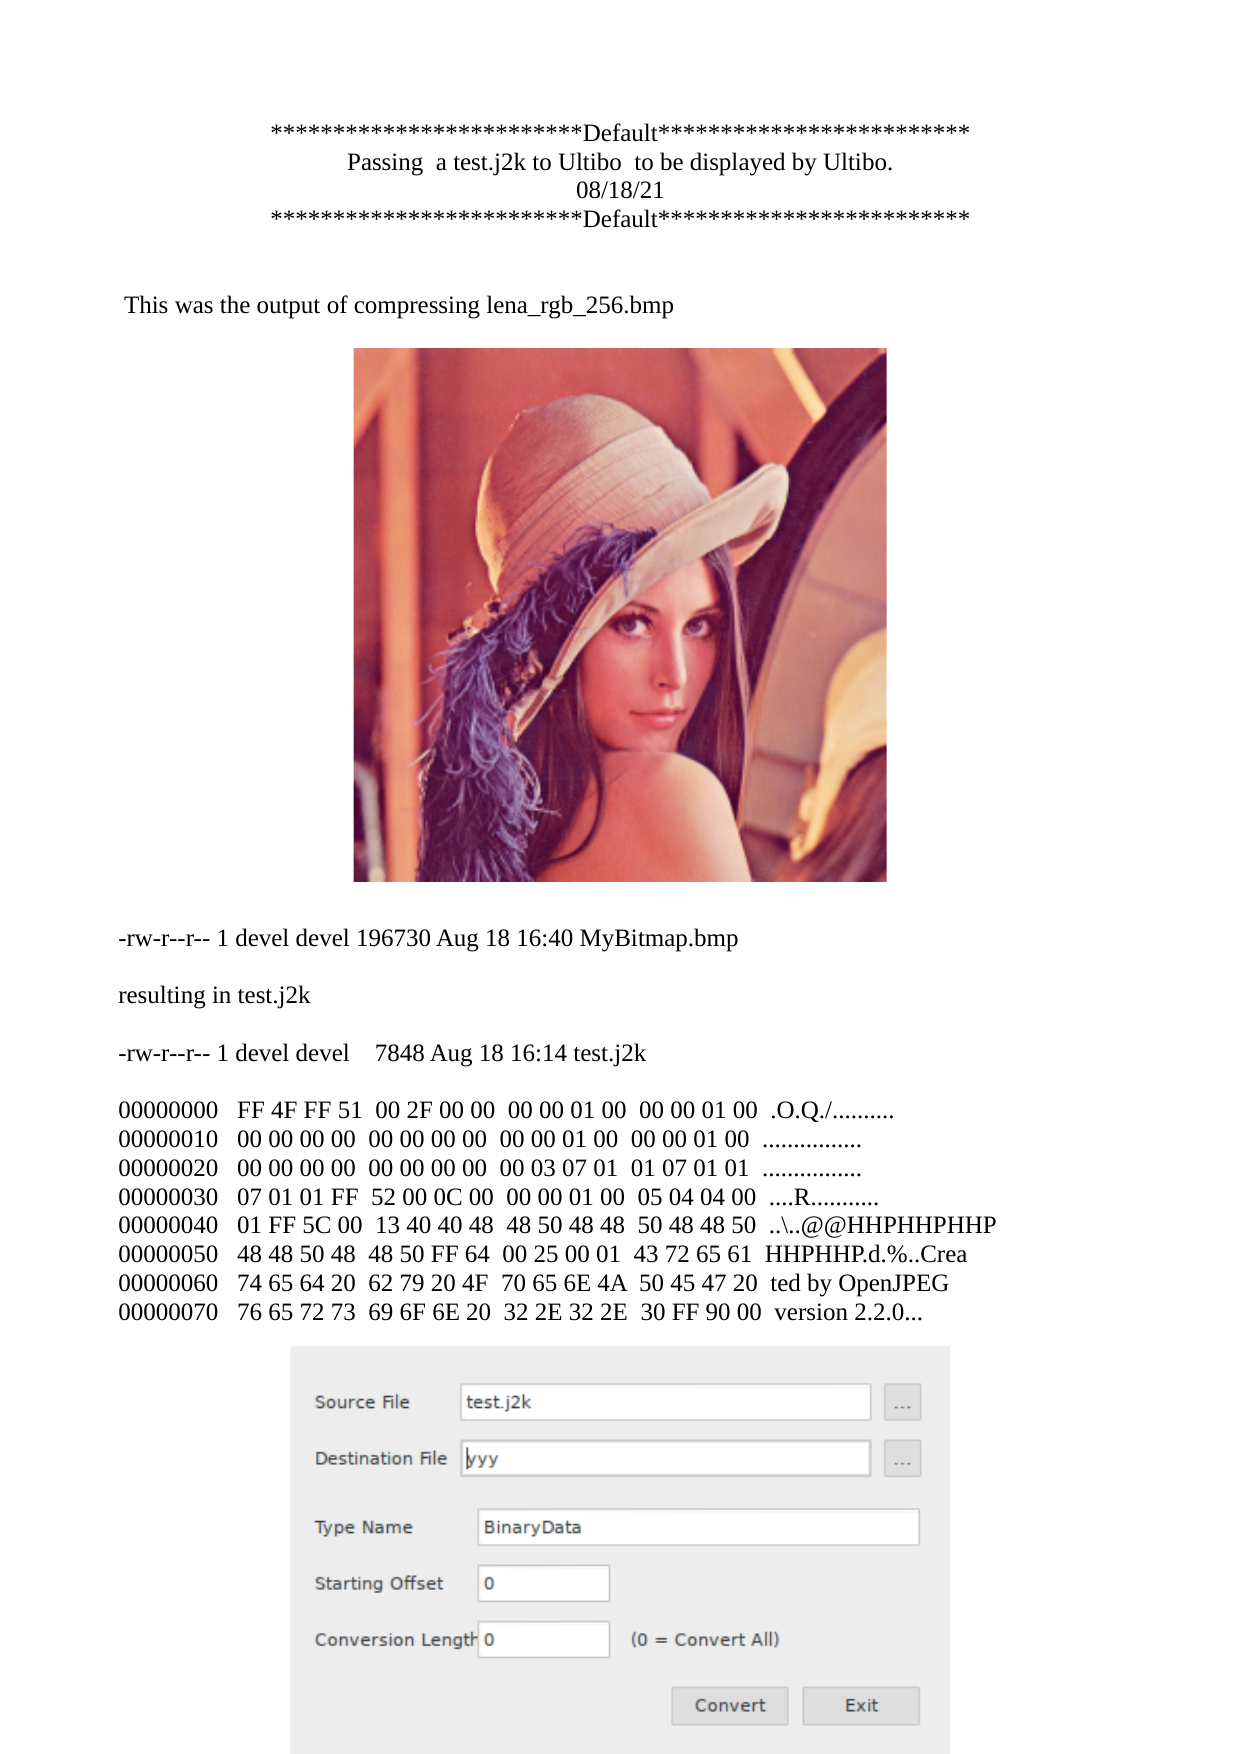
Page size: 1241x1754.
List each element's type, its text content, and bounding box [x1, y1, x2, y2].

text 00000020 00 00 00 00 00 00 00 00 00 03 07 01 01 07 01 01 ................ [118, 1153, 1122, 1182]
text This was the output of compressing lena_rgb_256.bmp [118, 291, 1122, 319]
text -rw-r--r-- 1 devel devel 7848 Aug 18 16:14 test.j2k [118, 1038, 1122, 1067]
picture [353, 348, 887, 882]
text Passing a test.j2k to Ultibo to be displayed by Ultibo. [118, 147, 1122, 176]
text *************************Default************************* [118, 204, 1122, 233]
text 08/18/21 [118, 176, 1122, 204]
text 00000040 01 FF 5C 00 13 40 40 48 48 50 48 48 50 48 48 50 ..\..@@HHPHHPHHP [118, 1211, 1122, 1239]
text 00000050 48 48 50 48 48 50 FF 64 00 25 00 01 43 72 65 61 HHPHHP.d.%..Crea [118, 1239, 1122, 1268]
text 00000030 07 01 01 FF 52 00 0C 00 00 00 01 00 05 04 04 00 ....R........... [118, 1182, 1122, 1211]
text 00000000 FF 4F FF 51 00 2F 00 00 00 00 01 00 00 00 01 00 .O.Q./.......... [118, 1096, 1122, 1124]
text -rw-r--r-- 1 devel devel 196730 Aug 18 16:40 MyBitmap.bmp [118, 923, 1122, 952]
text 00000060 74 65 64 20 62 79 20 4F 70 65 6E 4A 50 45 47 20 ted by OpenJPEG [118, 1268, 1122, 1297]
text 00000070 76 65 72 73 69 6F 6E 20 32 2E 32 2E 30 FF 90 00 version 2.2.0... [118, 1297, 1122, 1326]
text 00000010 00 00 00 00 00 00 00 00 00 00 01 00 00 00 01 00 ................ [118, 1124, 1122, 1153]
text resulting in test.j2k [118, 981, 1122, 1009]
text *************************Default************************* [118, 118, 1122, 147]
picture [290, 1346, 950, 1754]
